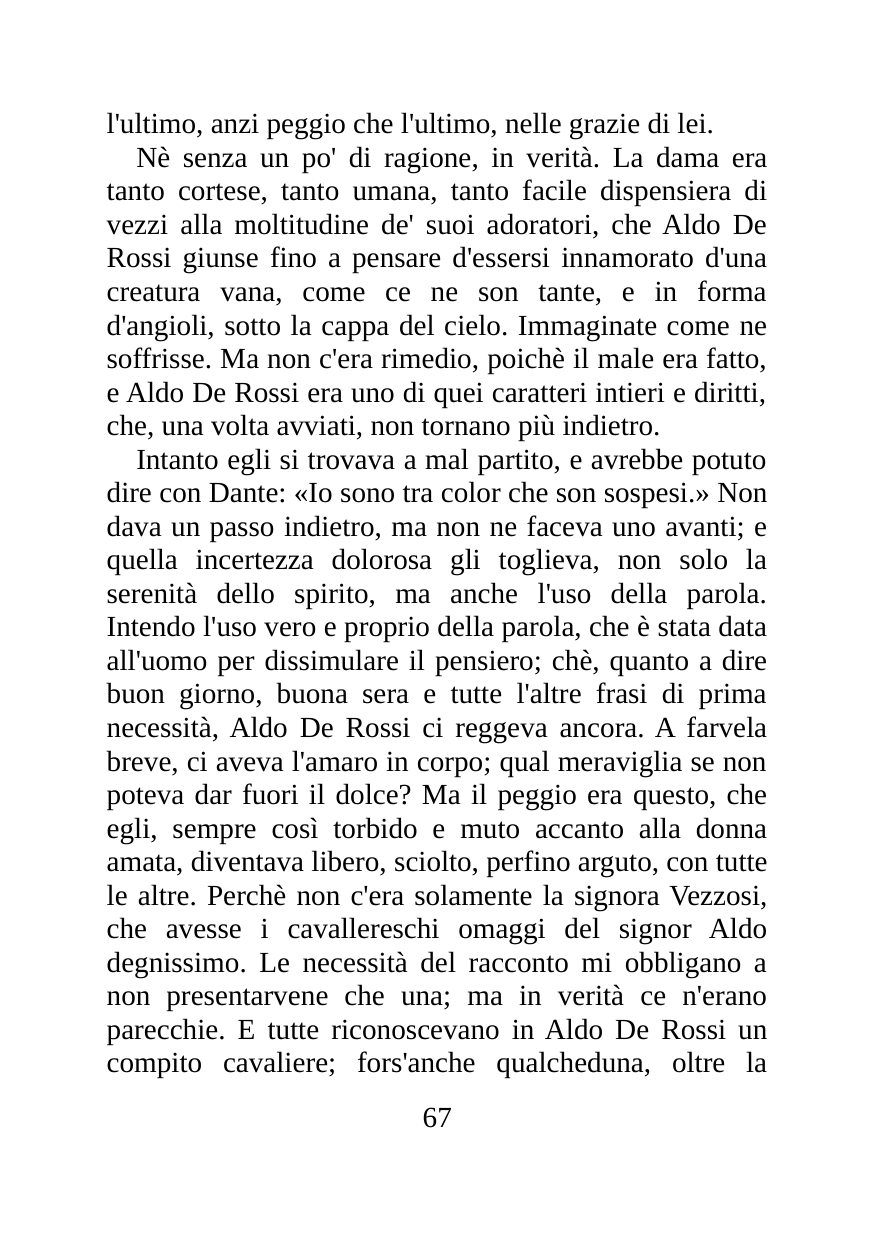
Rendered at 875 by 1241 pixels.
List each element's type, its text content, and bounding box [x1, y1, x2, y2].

text l'ultimo, anzi peggio che l'ultimo, nelle grazie di lei. [106, 106, 768, 140]
text Intanto egli si trovava a mal partito, e avrebbe potuto dire con Dante: «Io sono tra color che son sospesi.» Non dava un passo indietro, ma non ne faceva uno avanti; e quella incertezza dolorosa gli toglieva, non solo la serenità dello spirito, ma anche l'uso della parola. Intendo l'uso vero e proprio della parola, che è stata data all'uomo per dissimulare il pensiero; chè, quanto a dire buon giorno, buona sera e tutte l'altre frasi di prima necessità, Aldo De Rossi ci reggeva ancora. A farvela breve, ci aveva l'amaro in corpo; qual meraviglia se non poteva dar fuori il dolce? Ma il peggio era questo, che egli, sempre così torbido e muto accanto alla donna amata, diventava libero, sciolto, perfino arguto, con tutte le altre. Perchè non c'era solamente la signora Vezzosi, che avesse i cavallereschi omaggi del signor Aldo degnissimo. Le necessità del racconto mi obbligano a non presentarvene che una; ma in verità ce n'erano parecchie. E tutte riconoscevano in Aldo De Rossi un compito cavaliere; fors'anche qualcheduna, oltre la [106, 442, 768, 1079]
text Nè senza un po' di ragione, in verità. La dama era tanto cortese, tanto umana, tanto facile dispensiera di vezzi alla moltitudine de' suoi adoratori, che Aldo De Rossi giunse fino a pensare d'essersi innamorato d'una creatura vana, come ce ne son tante, e in forma d'angioli, sotto la cappa del cielo. Immaginate come ne soffrisse. Ma non c'era rimedio, poichè il male era fatto, e Aldo De Rossi era uno di quei caratteri intieri e diritti, che, una volta avviati, non tornano più indietro. [106, 140, 768, 442]
